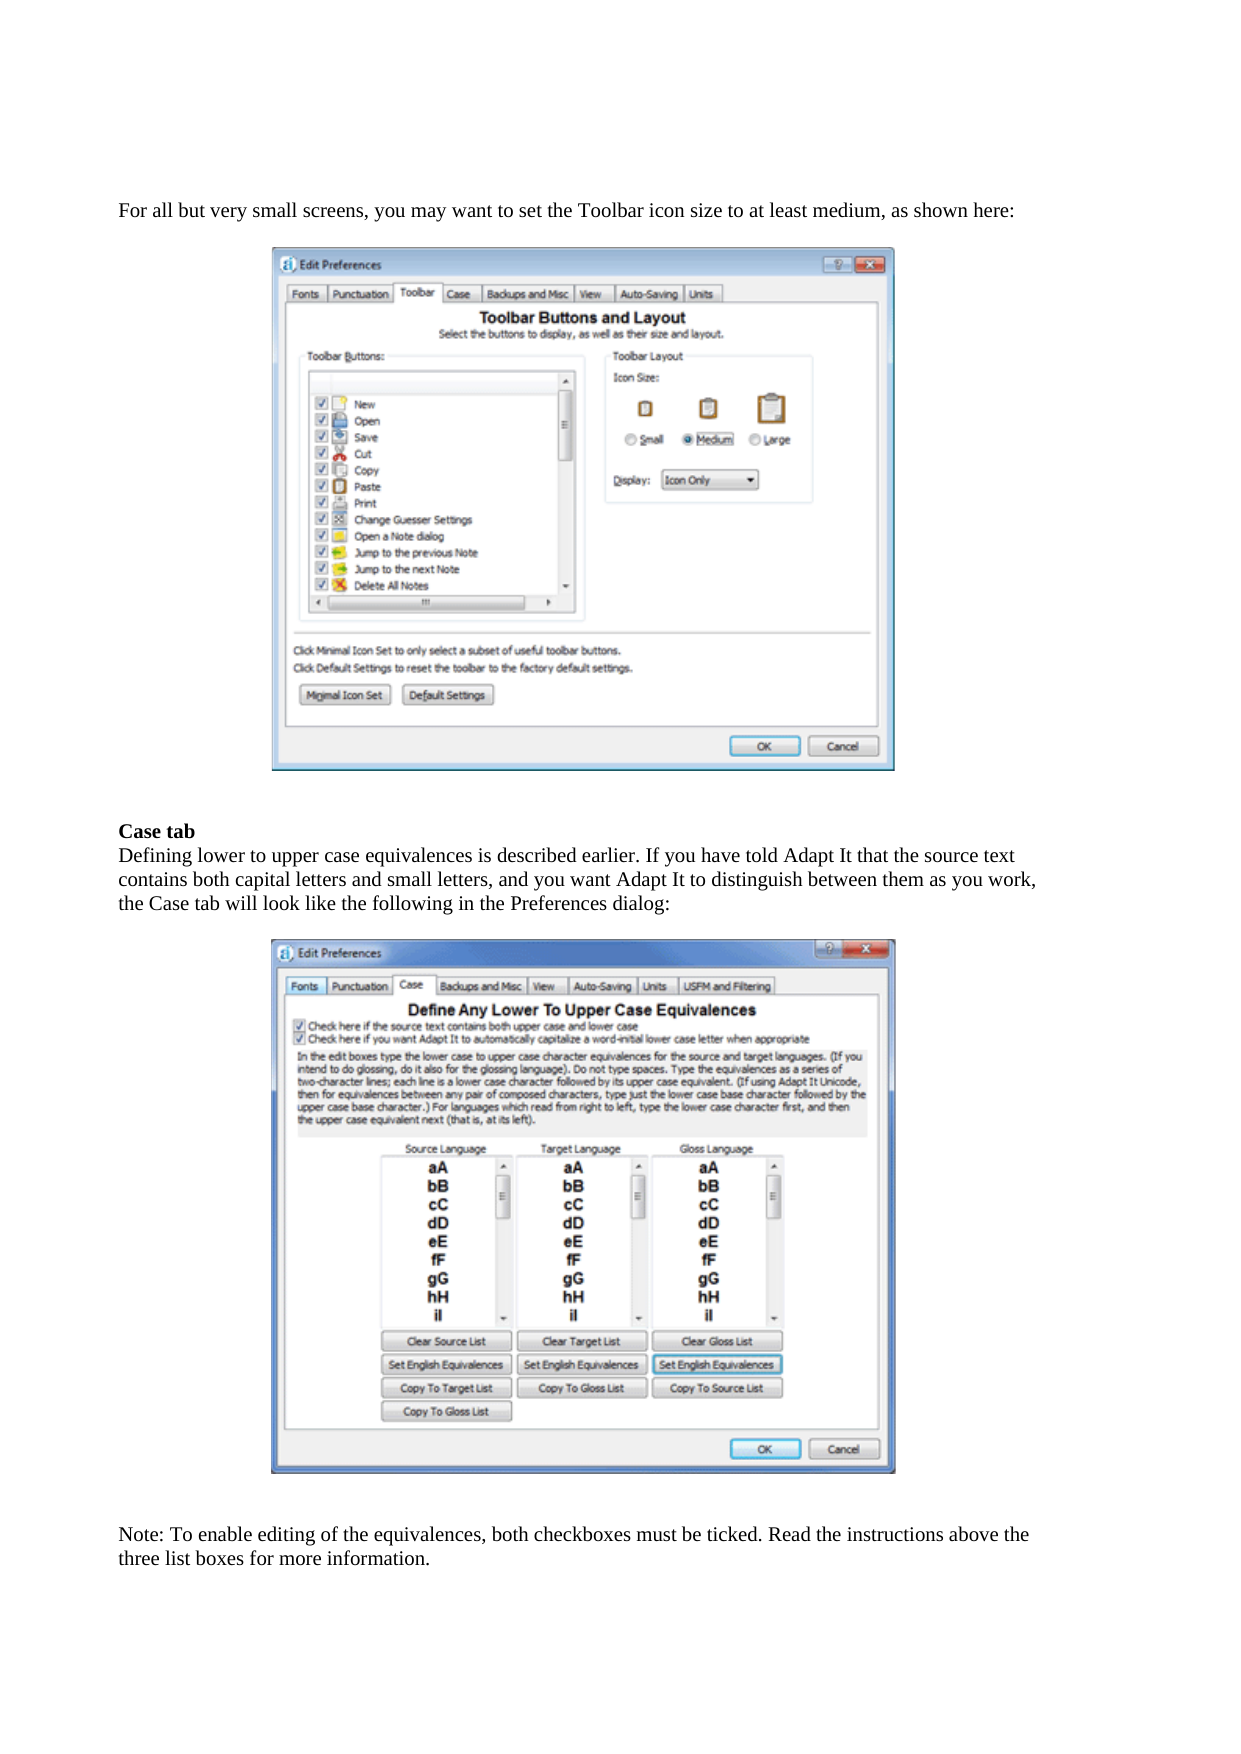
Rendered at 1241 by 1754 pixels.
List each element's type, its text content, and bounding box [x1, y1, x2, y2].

picture [271, 939, 896, 1474]
text For all but very small screens, you may want to set the Toolbar icon size to at least medium, as shown here: [118, 198, 1048, 222]
text Case tab [118, 819, 1048, 843]
picture [271, 247, 895, 771]
text Defining lower to upper case equivalences is described earlier. If you have told Adapt It that the source text contains both capital letters and small letters, and you want Adapt It to distinguish between them as you work, the Case tab will look like the following in the Preferences dialog: [118, 843, 1048, 915]
text Note: To enable editing of the equivalences, both checkboxes must be ticked. Read the instructions above the three list boxes for more information. [118, 1522, 1048, 1570]
